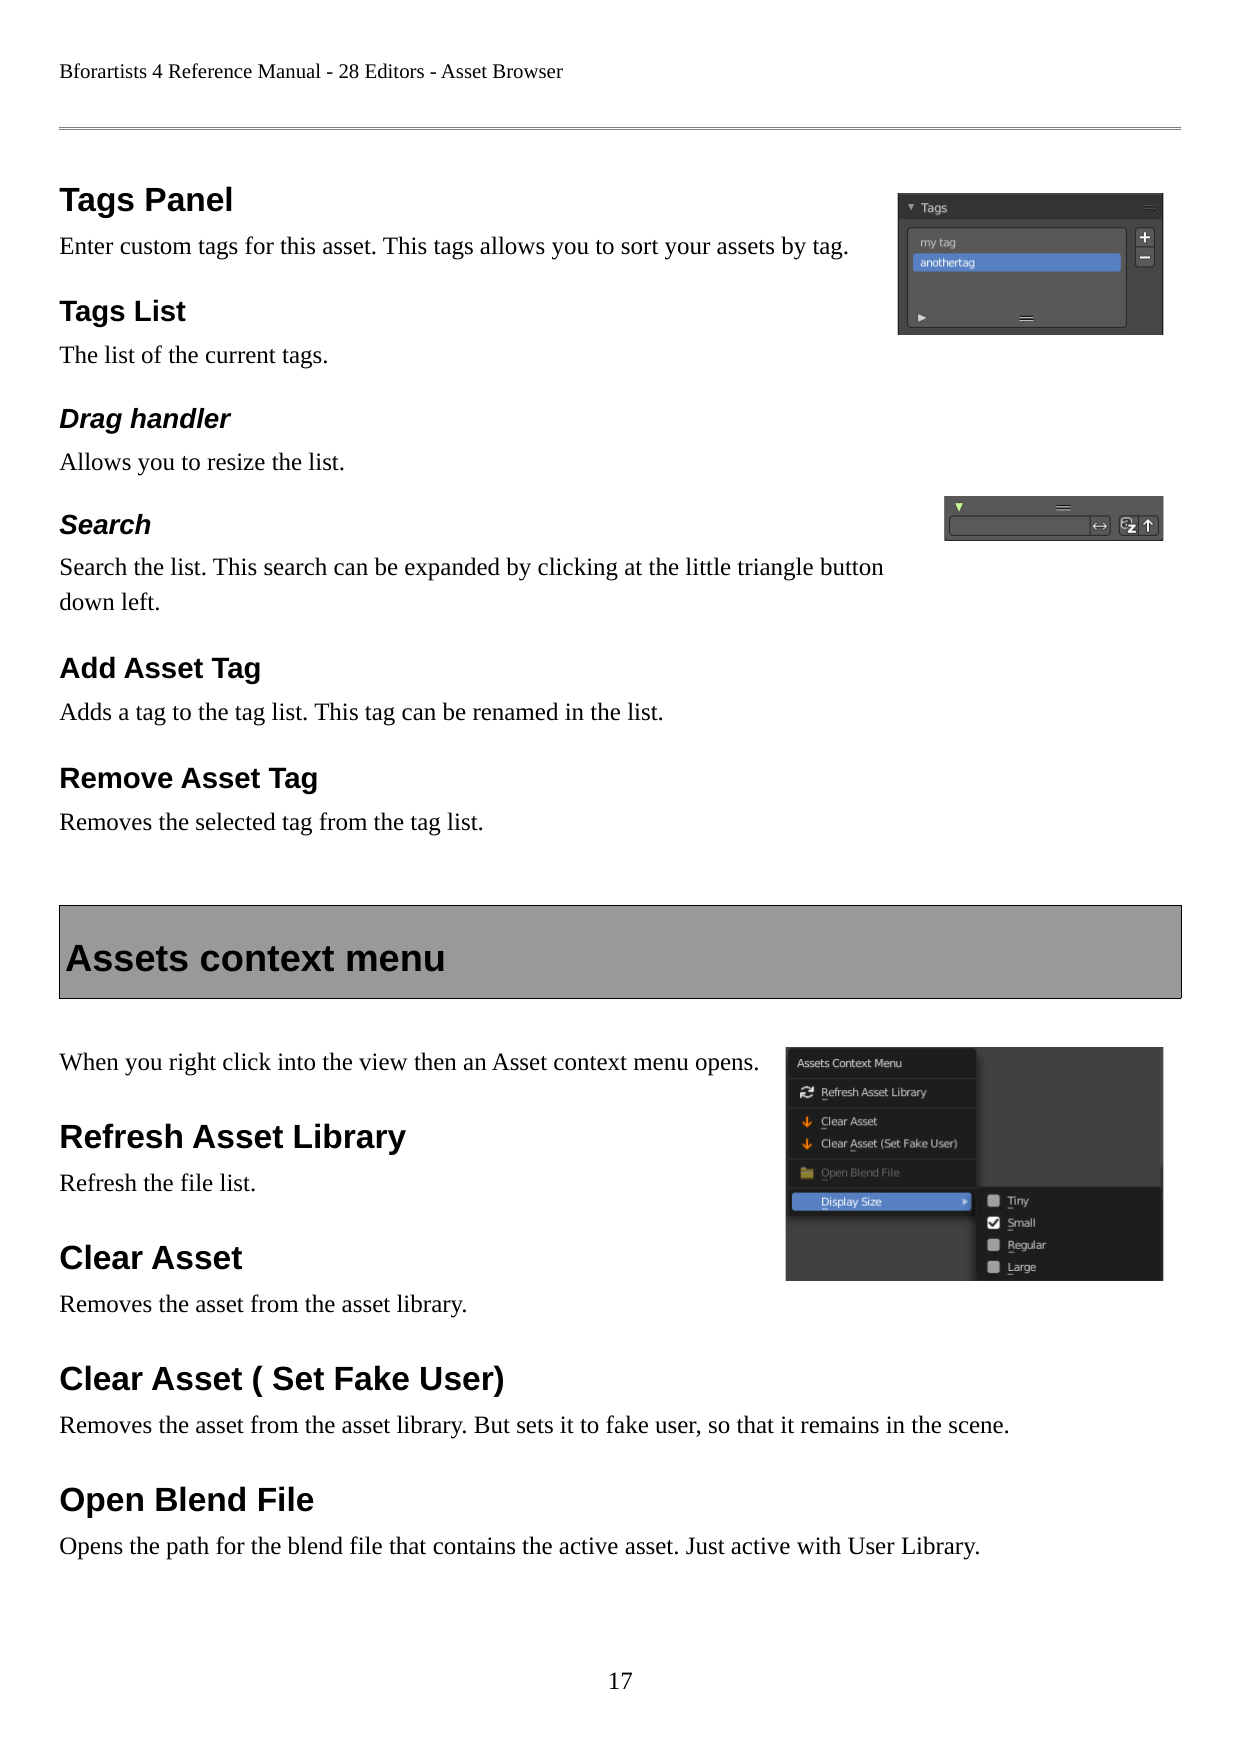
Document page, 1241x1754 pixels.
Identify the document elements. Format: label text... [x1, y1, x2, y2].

subtitle Tags List [59, 294, 897, 328]
subtitle Clear Asset ( Set Fake User) [59, 1359, 1181, 1397]
text Search the list. This search can be expanded by clicking at the little triangle button down left. [59, 552, 1181, 616]
text [1164, 1168, 1181, 1197]
text When you right click into the view then an Asset context menu opens. [59, 1047, 785, 1076]
text Refresh the file list. [59, 1168, 785, 1197]
text Adds a tag to the tag list. This tag can be renamed in the list. [59, 697, 1181, 726]
subtitle Tags Panel [59, 179, 1181, 218]
text The list of the current tags. [59, 341, 1181, 369]
subtitle [1164, 508, 1181, 540]
subtitle [1164, 294, 1181, 328]
text Opens the path for the blend file that contains the active asset. Just active with User Library. [59, 1531, 1181, 1560]
text Allows you to resize the list. [59, 447, 1181, 475]
text Removes the selected tag from the tag list. [59, 807, 1181, 836]
subtitle Clear Asset [59, 1238, 785, 1276]
text Removes the asset from the asset library. [59, 1289, 1181, 1318]
picture [944, 496, 1164, 541]
subtitle [1164, 1238, 1181, 1276]
picture [785, 1047, 1164, 1281]
table_header Assets context menu [60, 906, 1181, 998]
text Enter custom tags for this asset. This tags allows you to sort your assets by tag. [59, 231, 897, 259]
subtitle Search [59, 508, 944, 540]
subtitle [1164, 1117, 1181, 1155]
subtitle Remove Asset Tag [59, 761, 1181, 794]
subtitle Refresh Asset Library [59, 1117, 785, 1155]
subtitle Add Asset Tag [59, 651, 1181, 684]
subtitle Drag handler [59, 402, 1181, 434]
subtitle Open Blend File [59, 1480, 1181, 1518]
text Removes the asset from the asset library. But sets it to fake user, so that it remains in the scene. [59, 1410, 1181, 1439]
picture [897, 193, 1164, 335]
